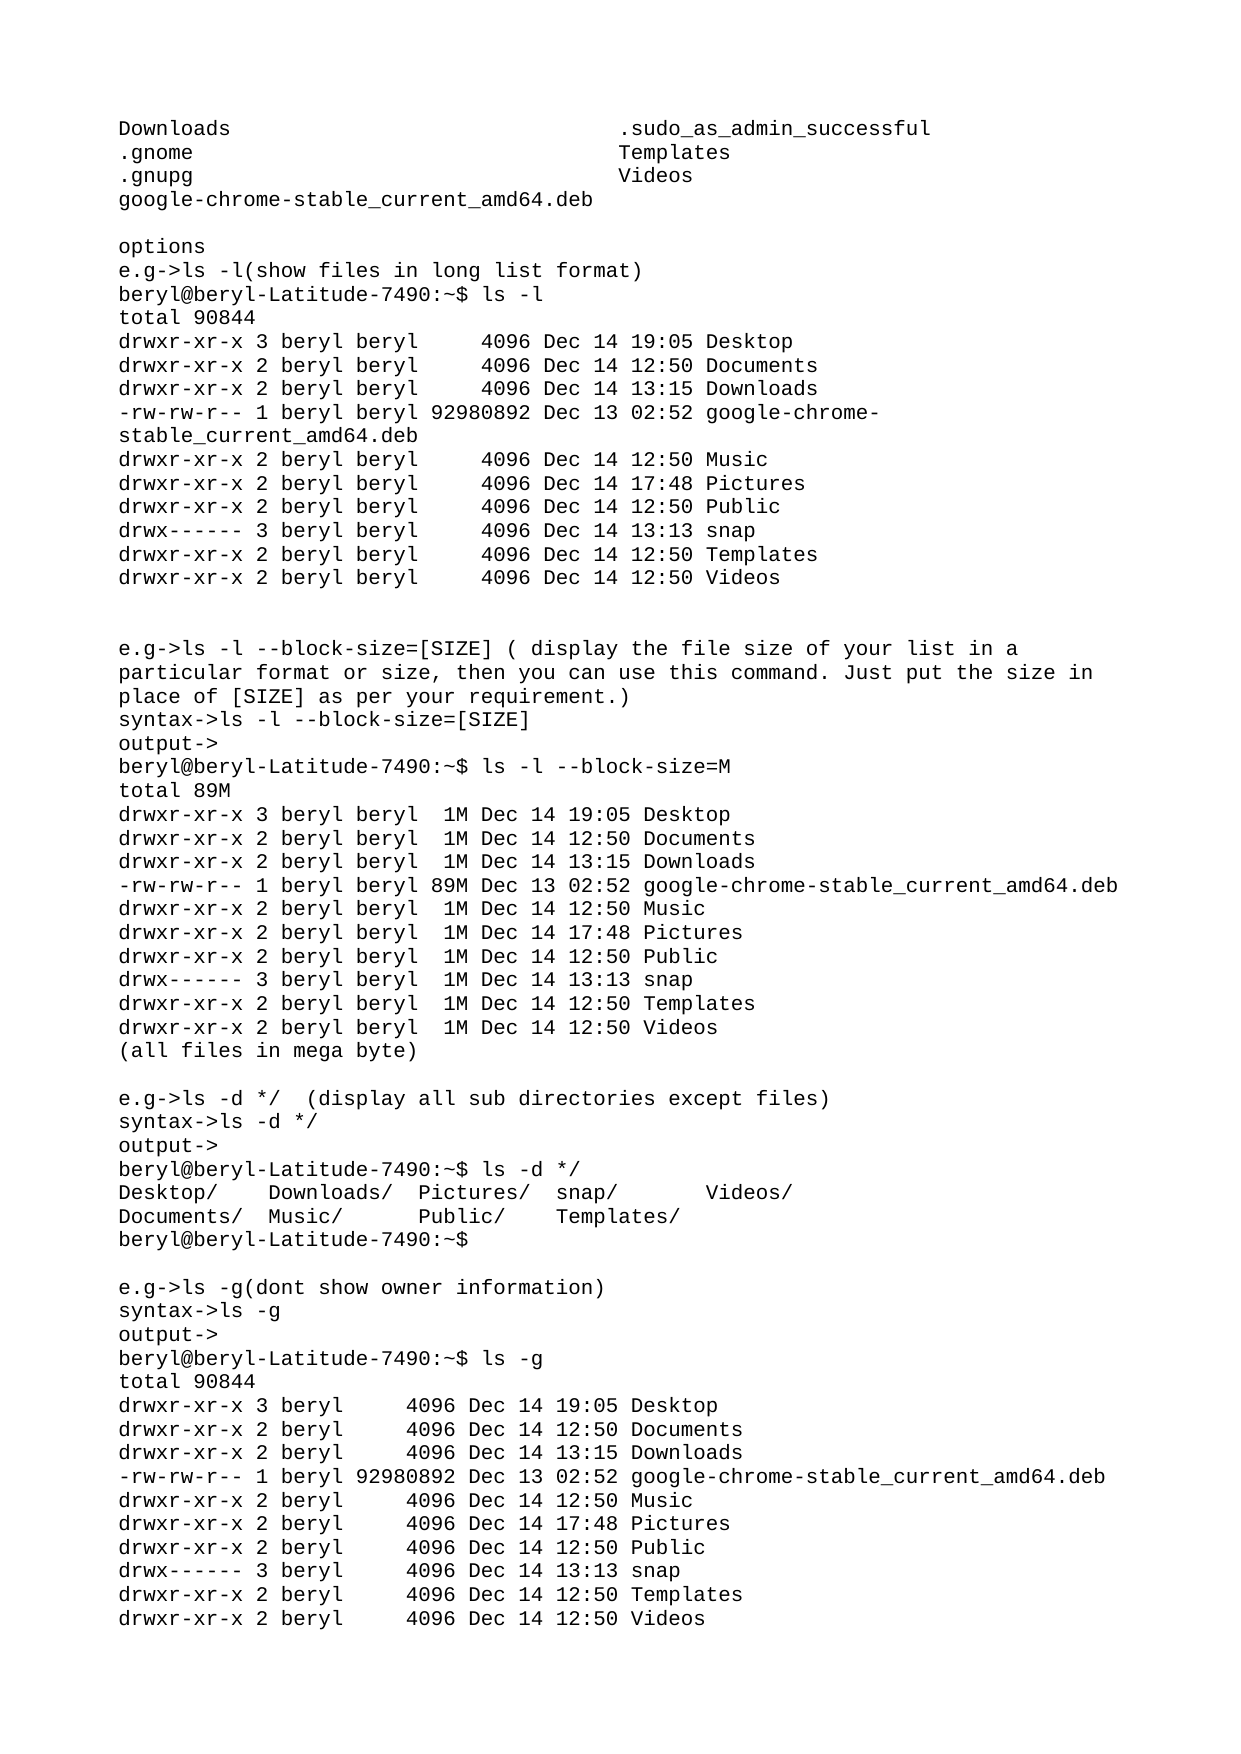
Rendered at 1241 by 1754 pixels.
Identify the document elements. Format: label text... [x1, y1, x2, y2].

text syntax->ls -l --block-size=[SIZE] [118, 709, 1122, 733]
text -rw-rw-r-- 1 beryl 92980892 Dec 13 02:52 google-chrome-stable_current_amd64.deb [118, 1466, 1122, 1489]
text (all files in mega byte) [118, 1040, 1122, 1064]
text drwxr-xr-x 2 beryl 4096 Dec 14 13:15 Downloads [118, 1442, 1122, 1466]
text beryl@beryl-Latitude-7490:~$ ls -l [118, 284, 1122, 307]
text drwx------ 3 beryl 4096 Dec 14 13:13 snap [118, 1561, 1122, 1584]
text drwxr-xr-x 2 beryl beryl 1M Dec 14 13:15 Downloads [118, 851, 1122, 875]
text drwxr-xr-x 2 beryl beryl 4096 Dec 14 13:15 Downloads [118, 378, 1122, 402]
text Desktop/ Downloads/ Pictures/ snap/ Videos/ [118, 1182, 1122, 1206]
text google-chrome-stable_current_amd64.deb [118, 189, 1122, 213]
text drwxr-xr-x 2 beryl 4096 Dec 14 12:50 Public [118, 1537, 1122, 1561]
text drwxr-xr-x 2 beryl beryl 1M Dec 14 12:50 Templates [118, 993, 1122, 1017]
text e.g->ls -l --block-size=[SIZE] ( display the file size of your list in a particular format or size, then you can use this command. Just put the size in place of [SIZE] as per your requirement.) [118, 638, 1122, 709]
text drwxr-xr-x 2 beryl 4096 Dec 14 17:48 Pictures [118, 1513, 1122, 1537]
text drwxr-xr-x 2 beryl beryl 1M Dec 14 12:50 Public [118, 946, 1122, 969]
text drwxr-xr-x 3 beryl beryl 4096 Dec 14 19:05 Desktop [118, 331, 1122, 354]
text drwxr-xr-x 2 beryl 4096 Dec 14 12:50 Videos [118, 1608, 1122, 1631]
text drwxr-xr-x 2 beryl beryl 1M Dec 14 12:50 Videos [118, 1017, 1122, 1040]
text syntax->ls -g [118, 1300, 1122, 1324]
text e.g->ls -g(dont show owner information) [118, 1277, 1122, 1300]
text drwxr-xr-x 2 beryl beryl 1M Dec 14 12:50 Music [118, 898, 1122, 922]
text Downloads .sudo_as_admin_successful [118, 118, 1122, 142]
text beryl@beryl-Latitude-7490:~$ [118, 1229, 1122, 1253]
text output-> [118, 1135, 1122, 1158]
text total 90844 [118, 1371, 1122, 1395]
text drwxr-xr-x 2 beryl beryl 4096 Dec 14 12:50 Public [118, 496, 1122, 520]
text output-> [118, 1324, 1122, 1348]
text output-> [118, 733, 1122, 757]
text drwxr-xr-x 2 beryl beryl 1M Dec 14 17:48 Pictures [118, 922, 1122, 946]
text total 90844 [118, 307, 1122, 331]
text beryl@beryl-Latitude-7490:~$ ls -l --block-size=M [118, 757, 1122, 780]
text Documents/ Music/ Public/ Templates/ [118, 1206, 1122, 1229]
text drwxr-xr-x 3 beryl beryl 1M Dec 14 19:05 Desktop [118, 804, 1122, 827]
text drwxr-xr-x 2 beryl beryl 4096 Dec 14 12:50 Music [118, 449, 1122, 473]
text drwxr-xr-x 2 beryl beryl 1M Dec 14 12:50 Documents [118, 827, 1122, 851]
text .gnupg Videos [118, 165, 1122, 189]
text drwxr-xr-x 2 beryl beryl 4096 Dec 14 12:50 Documents [118, 354, 1122, 378]
text drwx------ 3 beryl beryl 4096 Dec 14 13:13 snap [118, 520, 1122, 544]
text beryl@beryl-Latitude-7490:~$ ls -g [118, 1348, 1122, 1371]
text drwxr-xr-x 2 beryl beryl 4096 Dec 14 12:50 Templates [118, 544, 1122, 567]
text drwxr-xr-x 2 beryl 4096 Dec 14 12:50 Music [118, 1489, 1122, 1513]
text total 89M [118, 780, 1122, 804]
text -rw-rw-r-- 1 beryl beryl 89M Dec 13 02:52 google-chrome-stable_current_amd64.deb [118, 875, 1122, 898]
text syntax->ls -d */ [118, 1111, 1122, 1135]
text e.g->ls -d */ (display all sub directories except files) [118, 1088, 1122, 1111]
text drwxr-xr-x 2 beryl 4096 Dec 14 12:50 Templates [118, 1584, 1122, 1608]
text options [118, 236, 1122, 260]
text drwxr-xr-x 2 beryl beryl 4096 Dec 14 17:48 Pictures [118, 473, 1122, 496]
text e.g->ls -l(show files in long list format) [118, 260, 1122, 284]
text drwxr-xr-x 2 beryl 4096 Dec 14 12:50 Documents [118, 1419, 1122, 1442]
text -rw-rw-r-- 1 beryl beryl 92980892 Dec 13 02:52 google-chrome-stable_current_amd64.deb [118, 402, 1122, 449]
text drwxr-xr-x 3 beryl 4096 Dec 14 19:05 Desktop [118, 1395, 1122, 1419]
text .gnome Templates [118, 142, 1122, 165]
text drwxr-xr-x 2 beryl beryl 4096 Dec 14 12:50 Videos [118, 567, 1122, 591]
text drwx------ 3 beryl beryl 1M Dec 14 13:13 snap [118, 969, 1122, 993]
text beryl@beryl-Latitude-7490:~$ ls -d */ [118, 1158, 1122, 1182]
